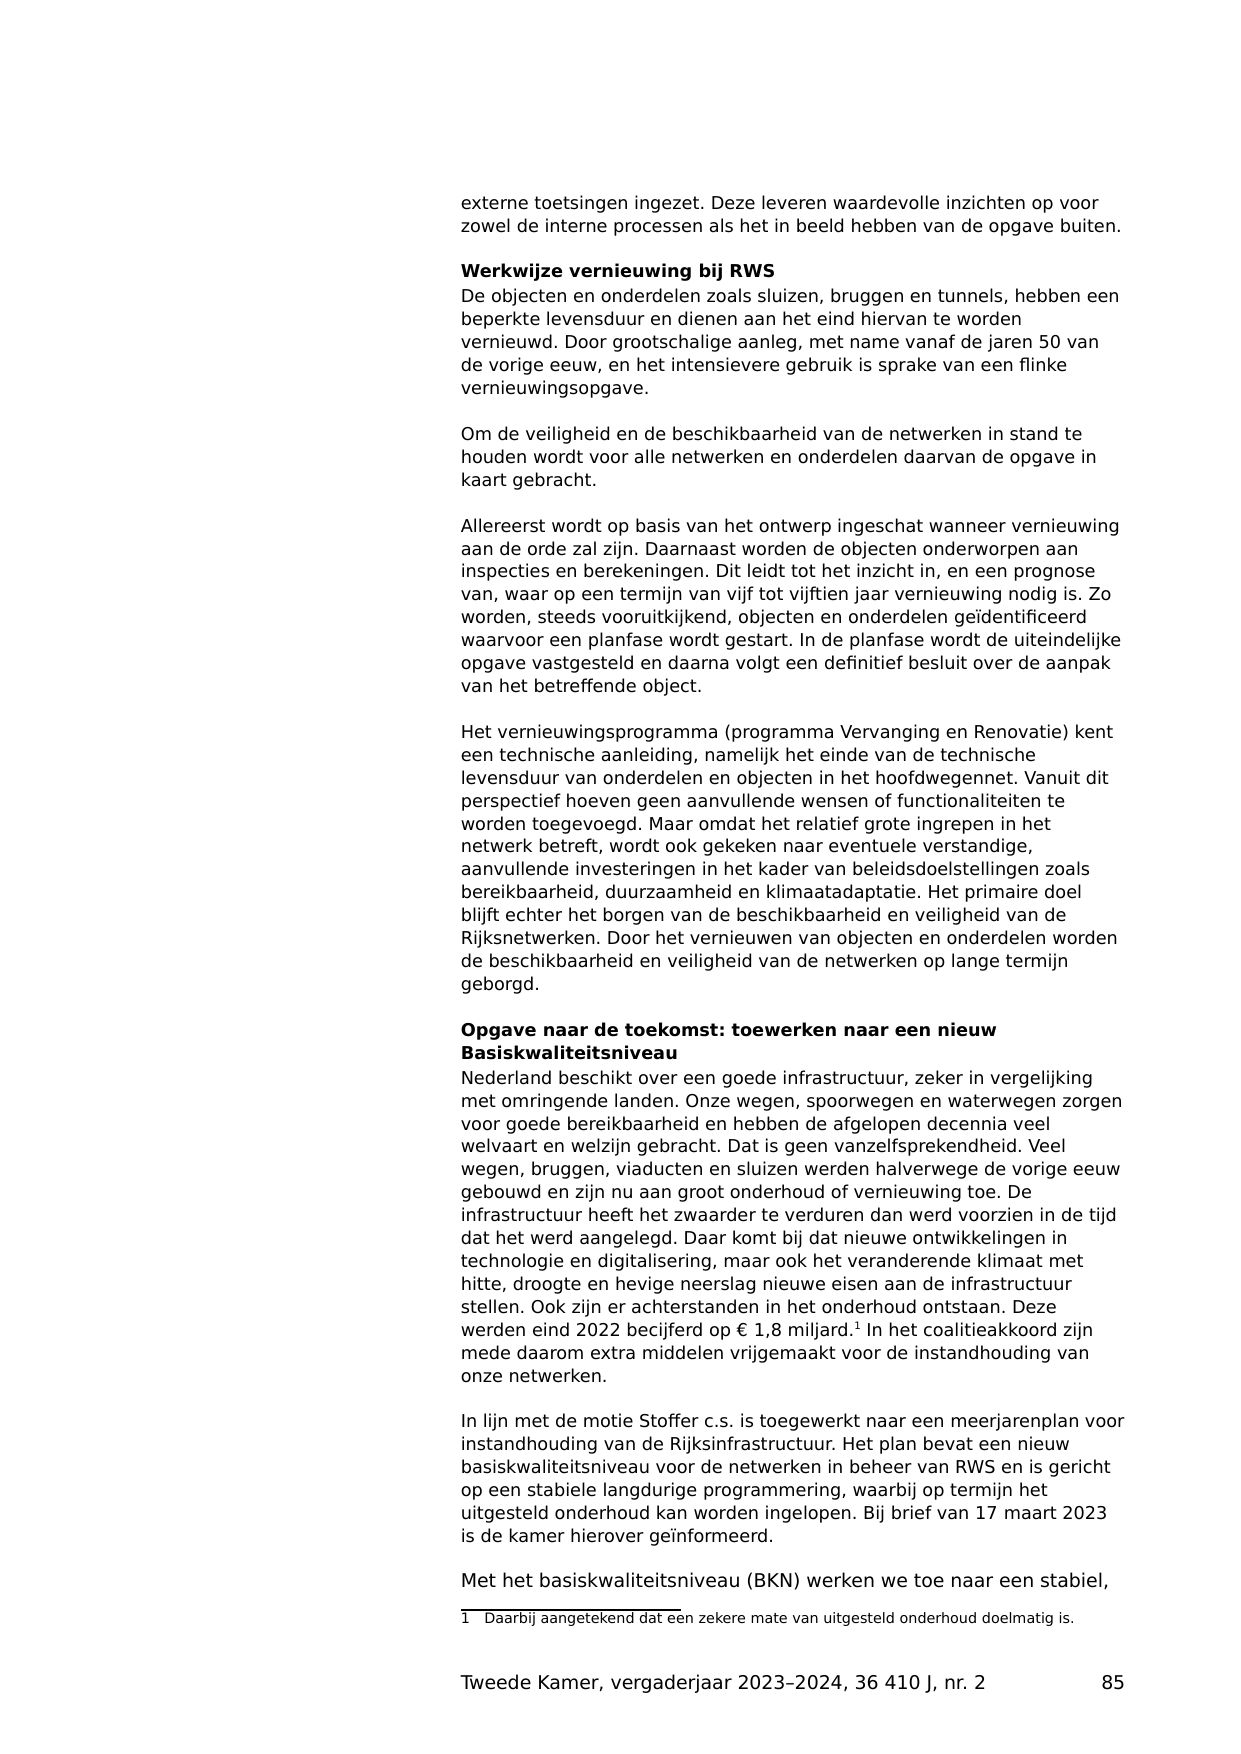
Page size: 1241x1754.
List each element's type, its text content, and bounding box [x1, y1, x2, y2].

text Werkwijze vernieuwing bij RWS [461, 259, 1125, 282]
text Het vernieuwingsprogramma (programma Vervanging en Renovatie) kent een technische aanleiding, namelijk het einde van de technische levensduur van onderdelen en objecten in het hoofdwegennet. Vanuit dit perspectief hoeven geen aanvullende wensen of functionaliteiten te worden toegevoegd. Maar omdat het relatief grote ingrepen in het netwerk betreft, wordt ook gekeken naar eventuele verstandige, aanvullende investeringen in het kader van beleidsdoelstellingen zoals bereikbaarheid, duurzaamheid en klimaatadaptatie. Het primaire doel blijft echter het borgen van de beschikbaarheid en veiligheid van de Rijksnetwerken. Door het vernieuwen van objecten en onderdelen worden de beschikbaarheid en veiligheid van de netwerken op lange termijn geborgd. [461, 720, 1125, 995]
text externe toetsingen ingezet. Deze leveren waardevolle inzichten op voor zowel de interne processen als het in beeld hebben van de opgave buiten. [461, 191, 1125, 237]
text De objecten en onderdelen zoals sluizen, bruggen en tunnels, hebben een beperkte levensduur en dienen aan het eind hiervan te worden vernieuwd. Door grootschalige aanleg, met name vanaf de jaren 50 van de vorige eeuw, en het intensievere gebruik is sprake van een flinke vernieuwingsopgave. [461, 284, 1125, 399]
text Met het basiskwaliteitsniveau (BKN) werken we toe naar een stabiel, [461, 1570, 1125, 1592]
text Nederland beschikt over een goede infrastructuur, zeker in vergelijking met omringende landen. Onze wegen, spoorwegen en waterwegen zorgen voor goede bereikbaarheid en hebben de afgelopen decennia veel welvaart en welzijn gebracht. Dat is geen vanzelfsprekendheid. Veel wegen, bruggen, viaducten en sluizen werden halverwege de vorige eeuw gebouwd en zijn nu aan groot onderhoud of vernieuwing toe. De infrastructuur heeft het zwaarder te verduren dan werd voorzien in de tijd dat het werd aangelegd. Daar komt bij dat nieuwe ontwikkelingen in technologie en digitalisering, maar ook het veranderende klimaat met hitte, droogte en hevige neerslag nieuwe eisen aan de infrastructuur stellen. Ook zijn er achterstanden in het onderhoud ontstaan. Deze werden eind 2022 becijferd op € 1,8 miljard. In het coalitieakkoord zijn mede daarom extra middelen vrijgemaakt voor de instandhouding van onze netwerken. [461, 1066, 1125, 1387]
text In lijn met de motie Stoffer c.s. is toegewerkt naar een meerjarenplan voor instandhouding van de Rijksinfrastructuur. Het plan bevat een nieuw basiskwaliteitsniveau voor de netwerken in beheer van RWS en is gericht op een stabiele langdurige programmering, waarbij op termijn het uitgesteld onderhoud kan worden ingelopen. Bij brief van 17 maart 2023 is de kamer hierover geïnformeerd. [461, 1409, 1125, 1547]
text Allereerst wordt op basis van het ontwerp ingeschat wanneer vernieuwing aan de orde zal zijn. Daarnaast worden de objecten onderworpen aan inspecties en berekeningen. Dit leidt tot het inzicht in, en een prognose van, waar op een termijn van vijf tot vijftien jaar vernieuwing nodig is. Zo worden, steeds vooruitkijkend, objecten en onderdelen geïdentificeerd waarvoor een planfase wordt gestart. In de planfase wordt de uiteindelijke opgave vastgesteld en daarna volgt een definitief besluit over de aanpak van het betreffende object. [461, 514, 1125, 697]
text __Daarbij aangetekend dat een zekere mate van uitgesteld onderhoud doelmatig is. [461, 1610, 1125, 1627]
text Opgave naar de toekomst: toewerken naar een nieuw Basiskwaliteitsniveau [461, 1018, 1125, 1064]
text Om de veiligheid en de beschikbaarheid van de netwerken in stand te houden wordt voor alle netwerken en onderdelen daarvan de opgave in kaart gebracht. [461, 422, 1125, 491]
